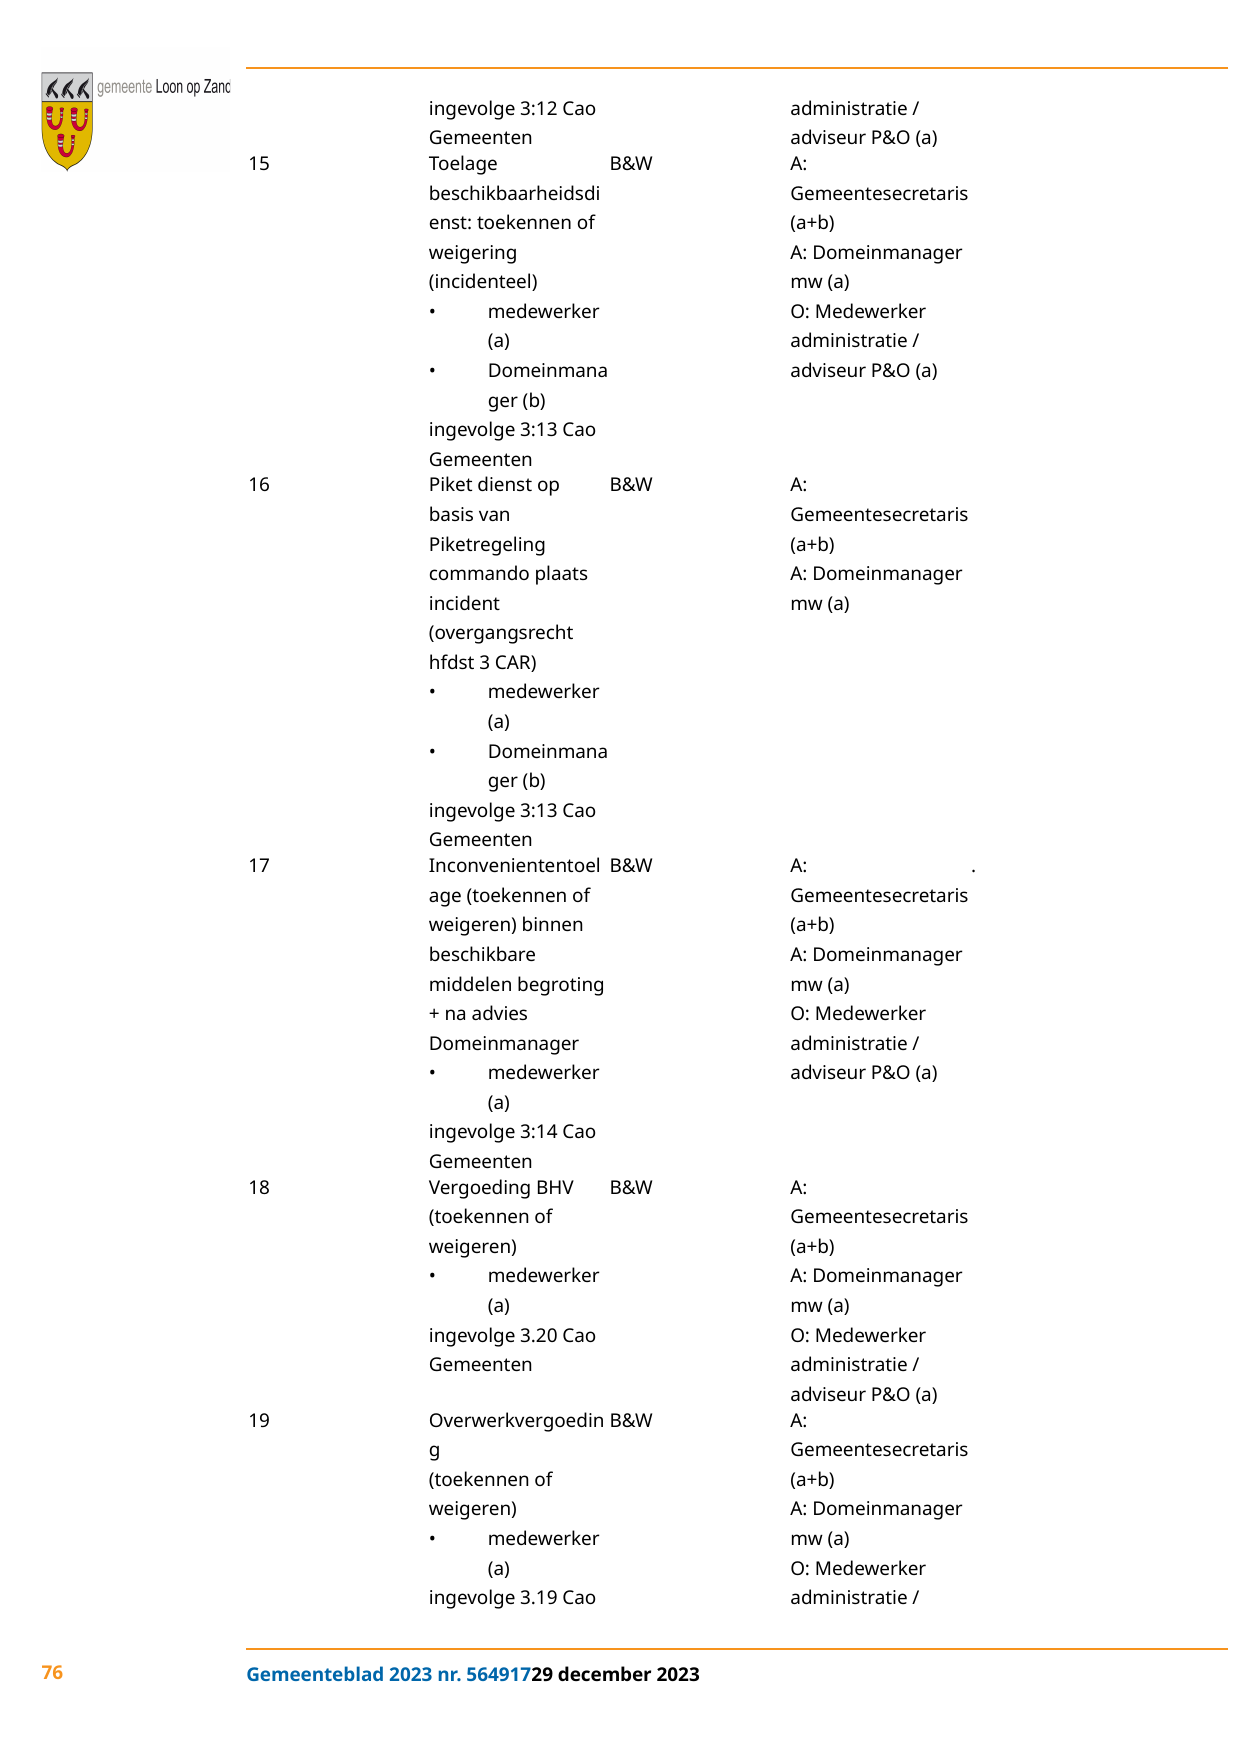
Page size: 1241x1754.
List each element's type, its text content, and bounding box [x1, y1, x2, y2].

table_cell [609, 95, 790, 150]
table_cell 18 [248, 1174, 429, 1407]
table_cell B&W [609, 150, 790, 472]
table_cell ingevolge 3:12 Cao Gemeenten [429, 95, 609, 150]
table_cell . [971, 853, 1152, 1174]
table_cell A: Gemeentesecretaris (a+b) A: Domeinmanager mw (a) O: Medewerker administratie / adviseur P&O (a) [790, 150, 971, 472]
table_cell [248, 95, 429, 150]
table_cell [971, 95, 1152, 150]
table_cell 19 [248, 1407, 429, 1610]
table_cell administratie / adviseur P&O (a) [790, 95, 971, 150]
picture [41, 47, 231, 172]
table_cell B&W [609, 1174, 790, 1407]
table_cell Overwerkvergoeding (toekennen of weigeren) medewerker (a) ingevolge 3.19 Cao [429, 1407, 609, 1610]
table_cell Piket dienst op basis van Piketregeling commando plaats incident (overgangsrecht hfdst 3 CAR) medewerker (a) Domeinmanager (b) ingevolge 3:13 Cao Gemeenten [429, 472, 609, 852]
table_cell [971, 1174, 1152, 1407]
table_cell Inconveniententoelage (toekennen of weigeren) binnen beschikbare middelen begroting + na advies Domeinmanager medewerker (a) ingevolge 3:14 Cao Gemeenten [429, 853, 609, 1174]
table_cell Vergoeding BHV (toekennen of weigeren) medewerker (a) ingevolge 3.20 Cao Gemeenten [429, 1174, 609, 1407]
table_cell B&W [609, 472, 790, 852]
table_cell [971, 472, 1152, 852]
table_cell A: Gemeentesecretaris (a+b) A: Domeinmanager mw (a) [790, 472, 971, 852]
table_cell 15 [248, 150, 429, 472]
table_cell Toelage beschikbaarheidsdienst: toekennen of weigering (incidenteel) medewerker (a) Domeinmanager (b) ingevolge 3:13 Cao Gemeenten [429, 150, 609, 472]
table_cell A: Gemeentesecretaris (a+b) A: Domeinmanager mw (a) O: Medewerker administratie / adviseur P&O (a) [790, 853, 971, 1174]
table_cell 16 [248, 472, 429, 852]
table_cell A: Gemeentesecretaris (a+b) A: Domeinmanager mw (a) O: Medewerker administratie / adviseur P&O (a) [790, 1174, 971, 1407]
table_cell [971, 150, 1152, 472]
table_cell [971, 1407, 1152, 1610]
table_cell B&W [609, 1407, 790, 1610]
table_cell B&W [609, 853, 790, 1174]
table_cell 17 [248, 853, 429, 1174]
table_cell A: Gemeentesecretaris (a+b) A: Domeinmanager mw (a) O: Medewerker administratie / [790, 1407, 971, 1610]
